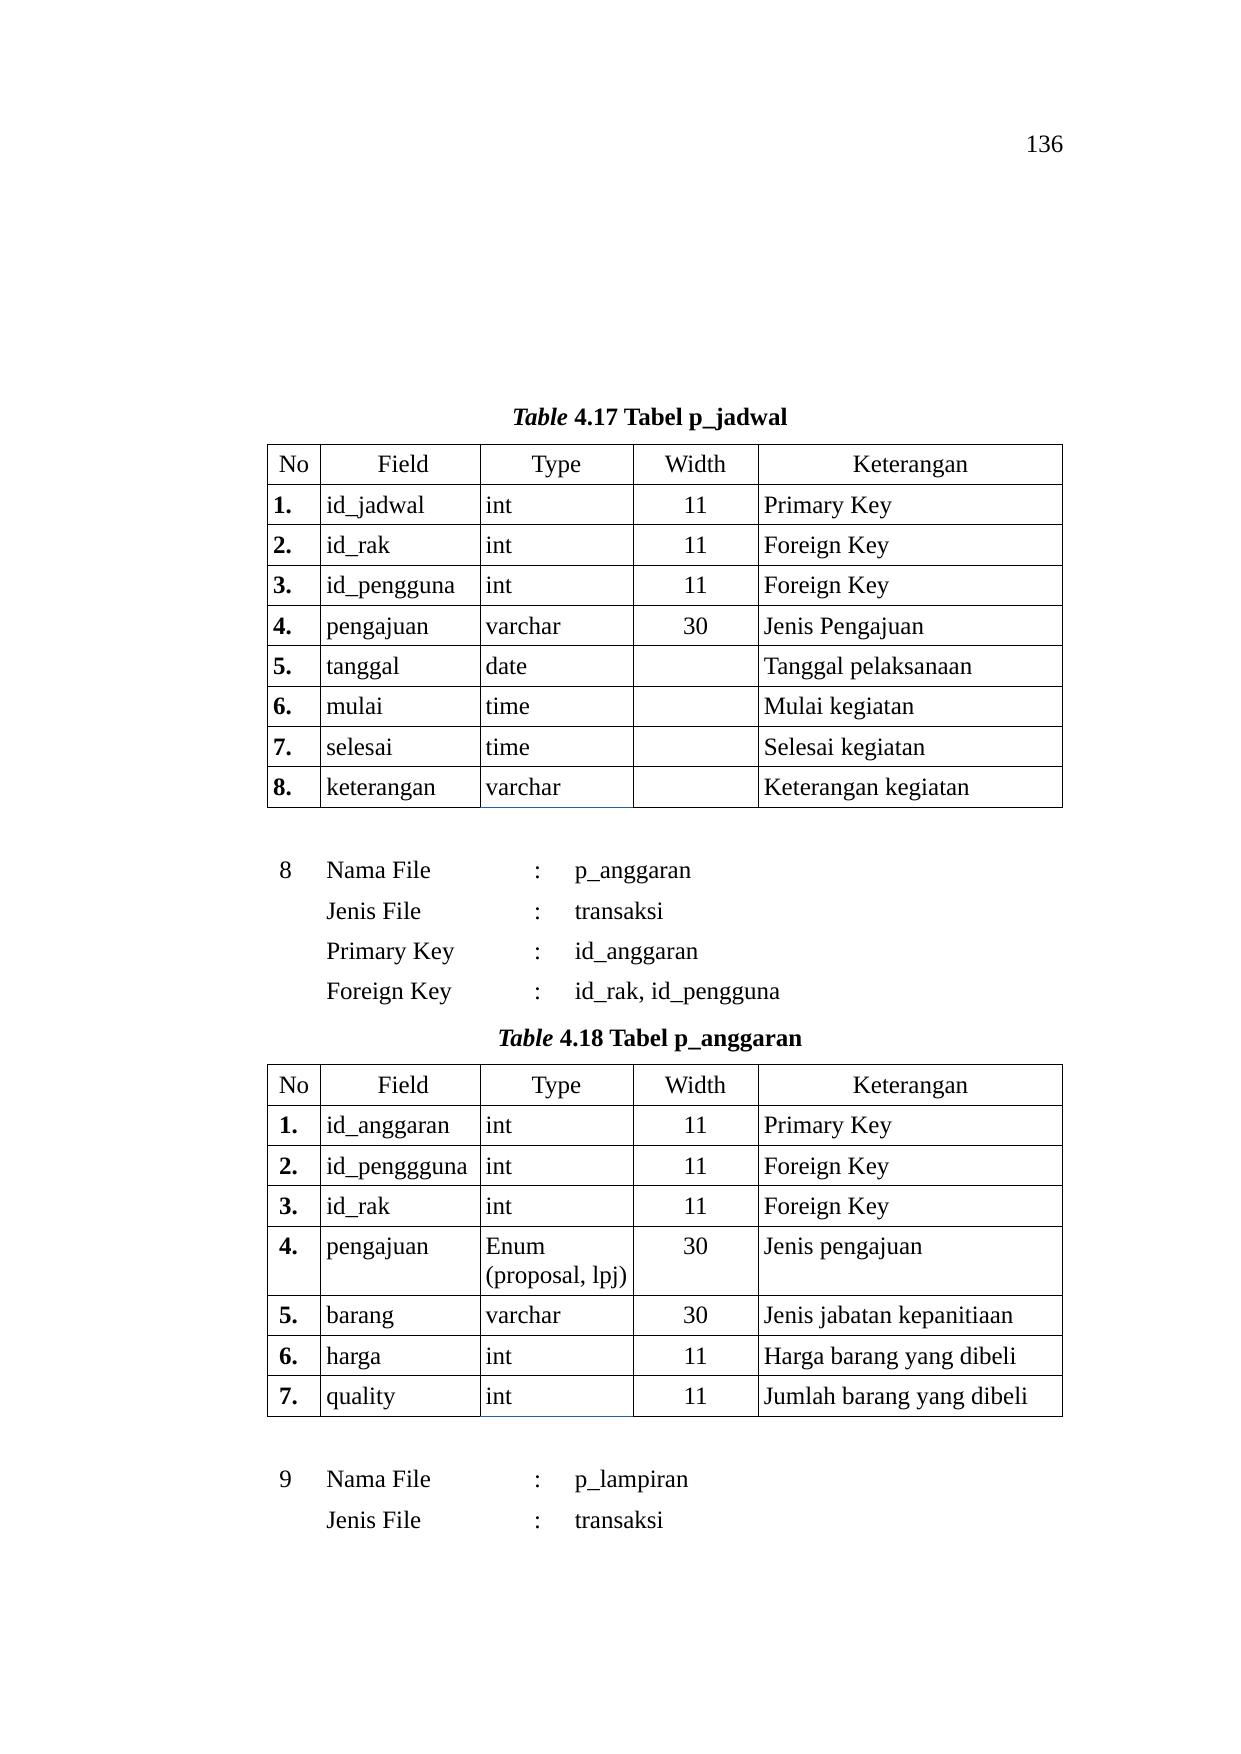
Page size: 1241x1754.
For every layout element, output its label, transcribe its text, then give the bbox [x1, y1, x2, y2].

table_cell 11 [634, 566, 758, 605]
table_cell 30 [634, 1227, 758, 1295]
table_cell [634, 727, 758, 766]
table_cell Primary Key [759, 485, 1062, 524]
table_cell pengajuan [321, 1227, 480, 1295]
table_cell Jumlah barang yang dibeli [759, 1376, 1062, 1416]
table_cell id_penggguna [321, 1146, 480, 1185]
table_header Nama File [320, 850, 528, 890]
table_cell [274, 890, 320, 930]
table_cell : [528, 890, 569, 930]
table_cell Jenis Pengajuan [759, 606, 1062, 645]
table_cell id_rak [321, 525, 480, 565]
table_header Width [634, 445, 758, 484]
table_header Type [481, 1065, 633, 1105]
table_cell Primary Key [759, 1106, 1062, 1145]
table_cell [268, 485, 320, 524]
table_header p_lampiran [569, 1459, 1062, 1499]
table_cell [274, 1499, 320, 1539]
table_cell 30 [634, 606, 758, 645]
table_cell [268, 1146, 320, 1185]
table_header No [268, 1065, 320, 1105]
table_cell 11 [634, 1376, 758, 1416]
table_cell id_pengguna [321, 566, 480, 605]
table_cell Mulai kegiatan [759, 687, 1062, 726]
table_cell mulai [321, 687, 480, 726]
table_cell Tanggal pelaksanaan [759, 646, 1062, 686]
table_header Keterangan [759, 1065, 1062, 1105]
table_header : [528, 1459, 569, 1499]
table_cell : [528, 970, 569, 1011]
table_cell [634, 687, 758, 726]
table_cell Keterangan kegiatan [759, 767, 1062, 807]
table_cell transaksi [569, 1499, 1062, 1539]
table_cell harga [321, 1336, 480, 1375]
text Table 4.17 Tabel p_jadwal [236, 402, 1063, 431]
table_cell date [481, 646, 633, 686]
table_cell varchar [481, 606, 633, 645]
table_cell int [481, 1106, 633, 1145]
table_cell int [481, 485, 633, 524]
table_cell Foreign Key [759, 1186, 1062, 1226]
table_cell [268, 687, 320, 726]
table_cell time [481, 687, 633, 726]
table_cell Jenis pengajuan [759, 1227, 1062, 1295]
table_cell [268, 606, 320, 645]
table_cell varchar [481, 767, 633, 807]
table_cell Jenis jabatan kepanitiaan [759, 1296, 1062, 1335]
table_header Nama File [320, 1459, 528, 1499]
table_cell : [528, 930, 569, 970]
table_cell [268, 646, 320, 686]
table_cell id_rak, id_pengguna [569, 970, 1062, 1011]
table_cell Selesai kegiatan [759, 727, 1062, 766]
table_cell [274, 970, 320, 1011]
table_cell int [481, 525, 633, 565]
table_cell 11 [634, 1146, 758, 1185]
table_cell [268, 1186, 320, 1226]
table_header Keterangan [759, 445, 1062, 484]
table_cell pengajuan [321, 606, 480, 645]
table_cell [268, 1376, 320, 1416]
table_cell barang [321, 1296, 480, 1335]
table_cell [268, 525, 320, 565]
table_cell tanggal [321, 646, 480, 686]
table_cell Jenis File [320, 890, 528, 930]
table_cell Primary Key [320, 930, 528, 970]
table_cell int [481, 1376, 633, 1416]
table_header No [268, 445, 320, 484]
table_cell Foreign Key [759, 1146, 1062, 1185]
table_cell 30 [634, 1296, 758, 1335]
table_cell 11 [634, 525, 758, 565]
table_cell id_anggaran [321, 1106, 480, 1145]
table_cell [634, 646, 758, 686]
table_cell 11 [634, 1186, 758, 1226]
table_cell id_rak [321, 1186, 480, 1226]
table_cell selesai [321, 727, 480, 766]
table_cell [268, 1296, 320, 1335]
table_cell [268, 566, 320, 605]
table_cell varchar [481, 1296, 633, 1335]
table_cell : [528, 1499, 569, 1539]
table_header Field [321, 445, 480, 484]
table_cell Foreign Key [320, 970, 528, 1011]
table_cell Jenis File [320, 1499, 528, 1539]
table_header Field [321, 1065, 480, 1105]
table_cell 11 [634, 485, 758, 524]
table_cell quality [321, 1376, 480, 1416]
table_header : [528, 850, 569, 890]
table_cell int [481, 1186, 633, 1226]
table_cell Harga barang yang dibeli [759, 1336, 1062, 1375]
table_cell [268, 1336, 320, 1375]
table_cell int [481, 1146, 633, 1185]
table_header Type [481, 445, 633, 484]
table_cell [268, 767, 320, 807]
table_cell Foreign Key [759, 525, 1062, 565]
table_header 9 [274, 1459, 320, 1499]
table_cell Foreign Key [759, 566, 1062, 605]
table_header p_anggaran [569, 850, 1062, 890]
table_cell [268, 1227, 320, 1295]
table_cell [634, 767, 758, 807]
table_cell int [481, 566, 633, 605]
table_cell Enum (proposal, lpj) [481, 1227, 633, 1295]
table_cell 11 [634, 1336, 758, 1375]
table_cell id_anggaran [569, 930, 1062, 970]
table_cell time [481, 727, 633, 766]
table_cell [268, 1106, 320, 1145]
table_cell transaksi [569, 890, 1062, 930]
table_cell [274, 930, 320, 970]
table_cell id_jadwal [321, 485, 480, 524]
table_cell int [481, 1336, 633, 1375]
table_cell [268, 727, 320, 766]
table_header Width [634, 1065, 758, 1105]
table_cell 11 [634, 1106, 758, 1145]
table_cell keterangan [321, 767, 480, 807]
text Table 4.18 Tabel p_anggaran [236, 1023, 1063, 1052]
table_header 8 [274, 850, 320, 890]
